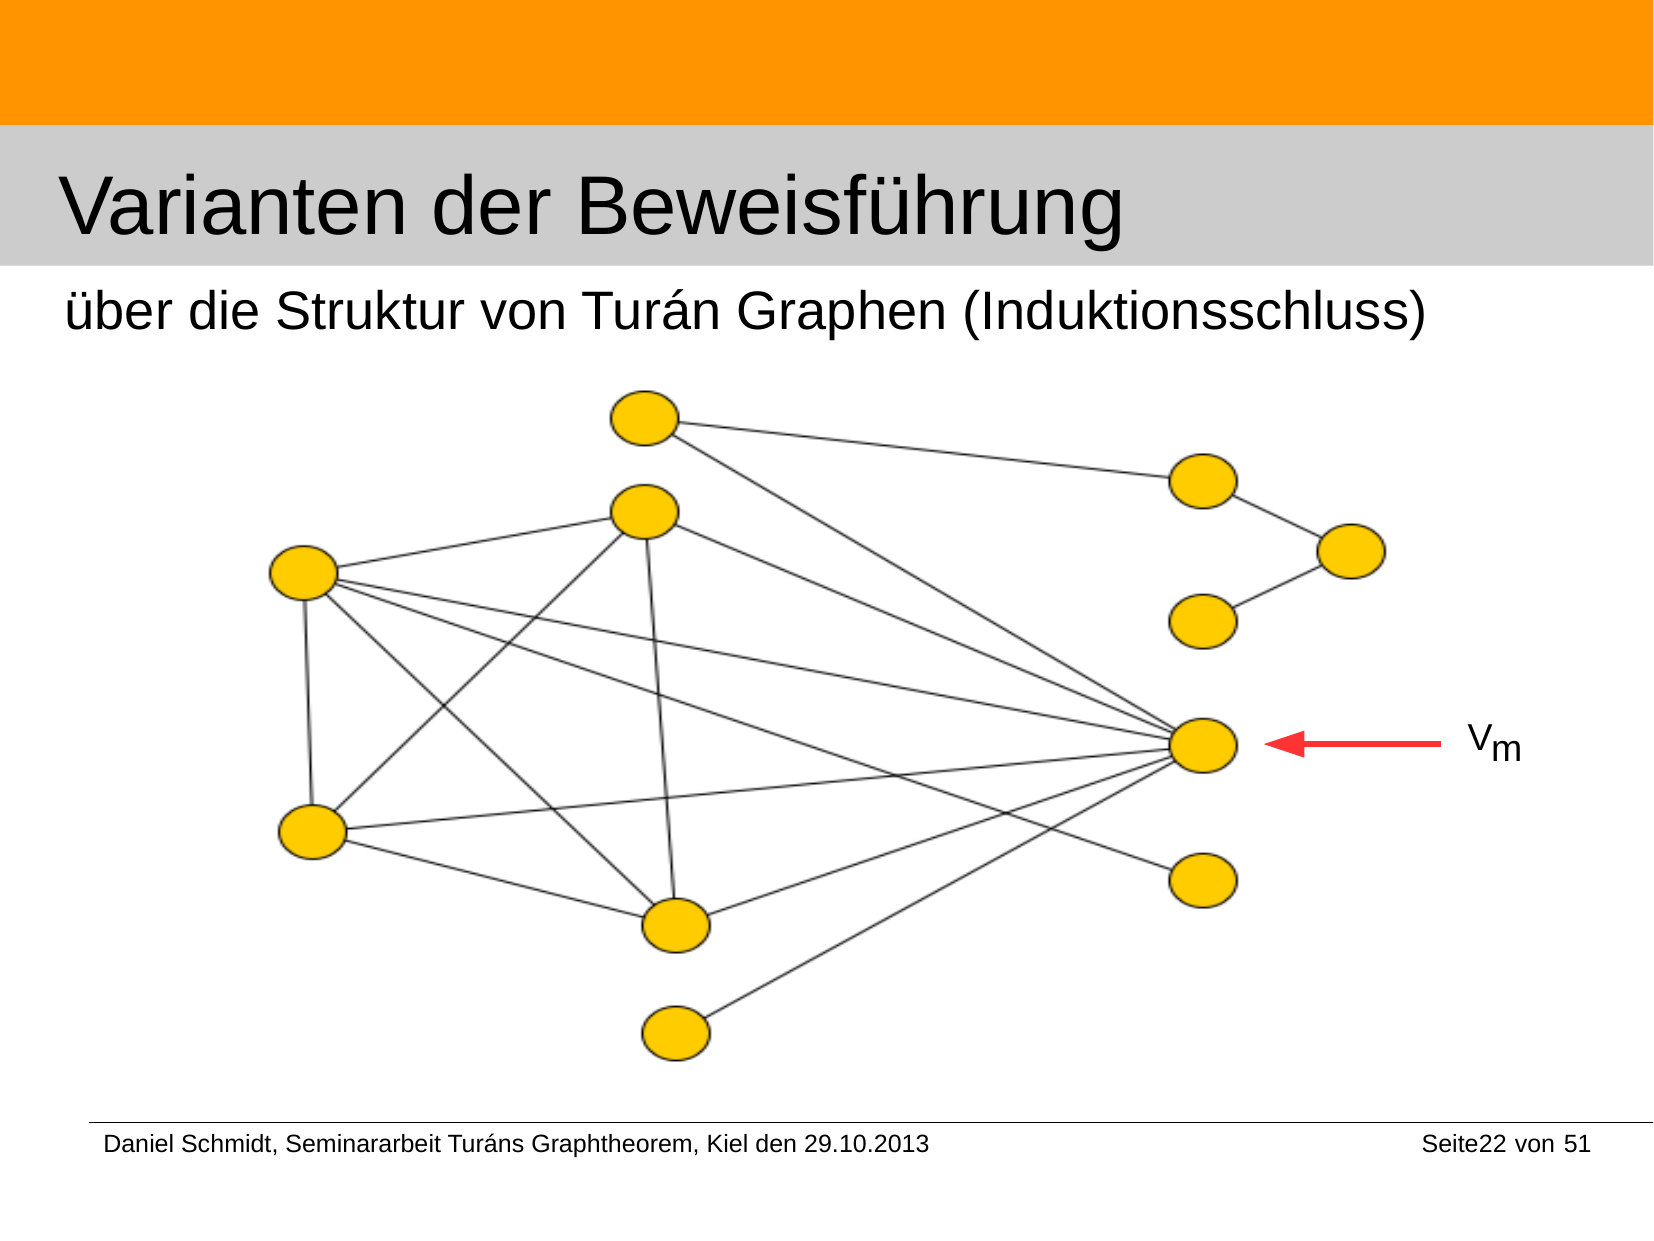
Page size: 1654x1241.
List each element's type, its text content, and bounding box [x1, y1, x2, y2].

picture [236, 364, 1418, 1087]
text_box 52 [1549, 1121, 1654, 1193]
title über die Struktur von Turán Graphen (Induktionsschluss) [56, 238, 1571, 349]
text_box Seite [1406, 1122, 1464, 1165]
title Varianten der Beweisführung [50, 143, 1359, 260]
text_box V [1452, 708, 1501, 766]
text_box [1464, 1122, 1549, 1165]
text_box m [1476, 720, 1536, 801]
